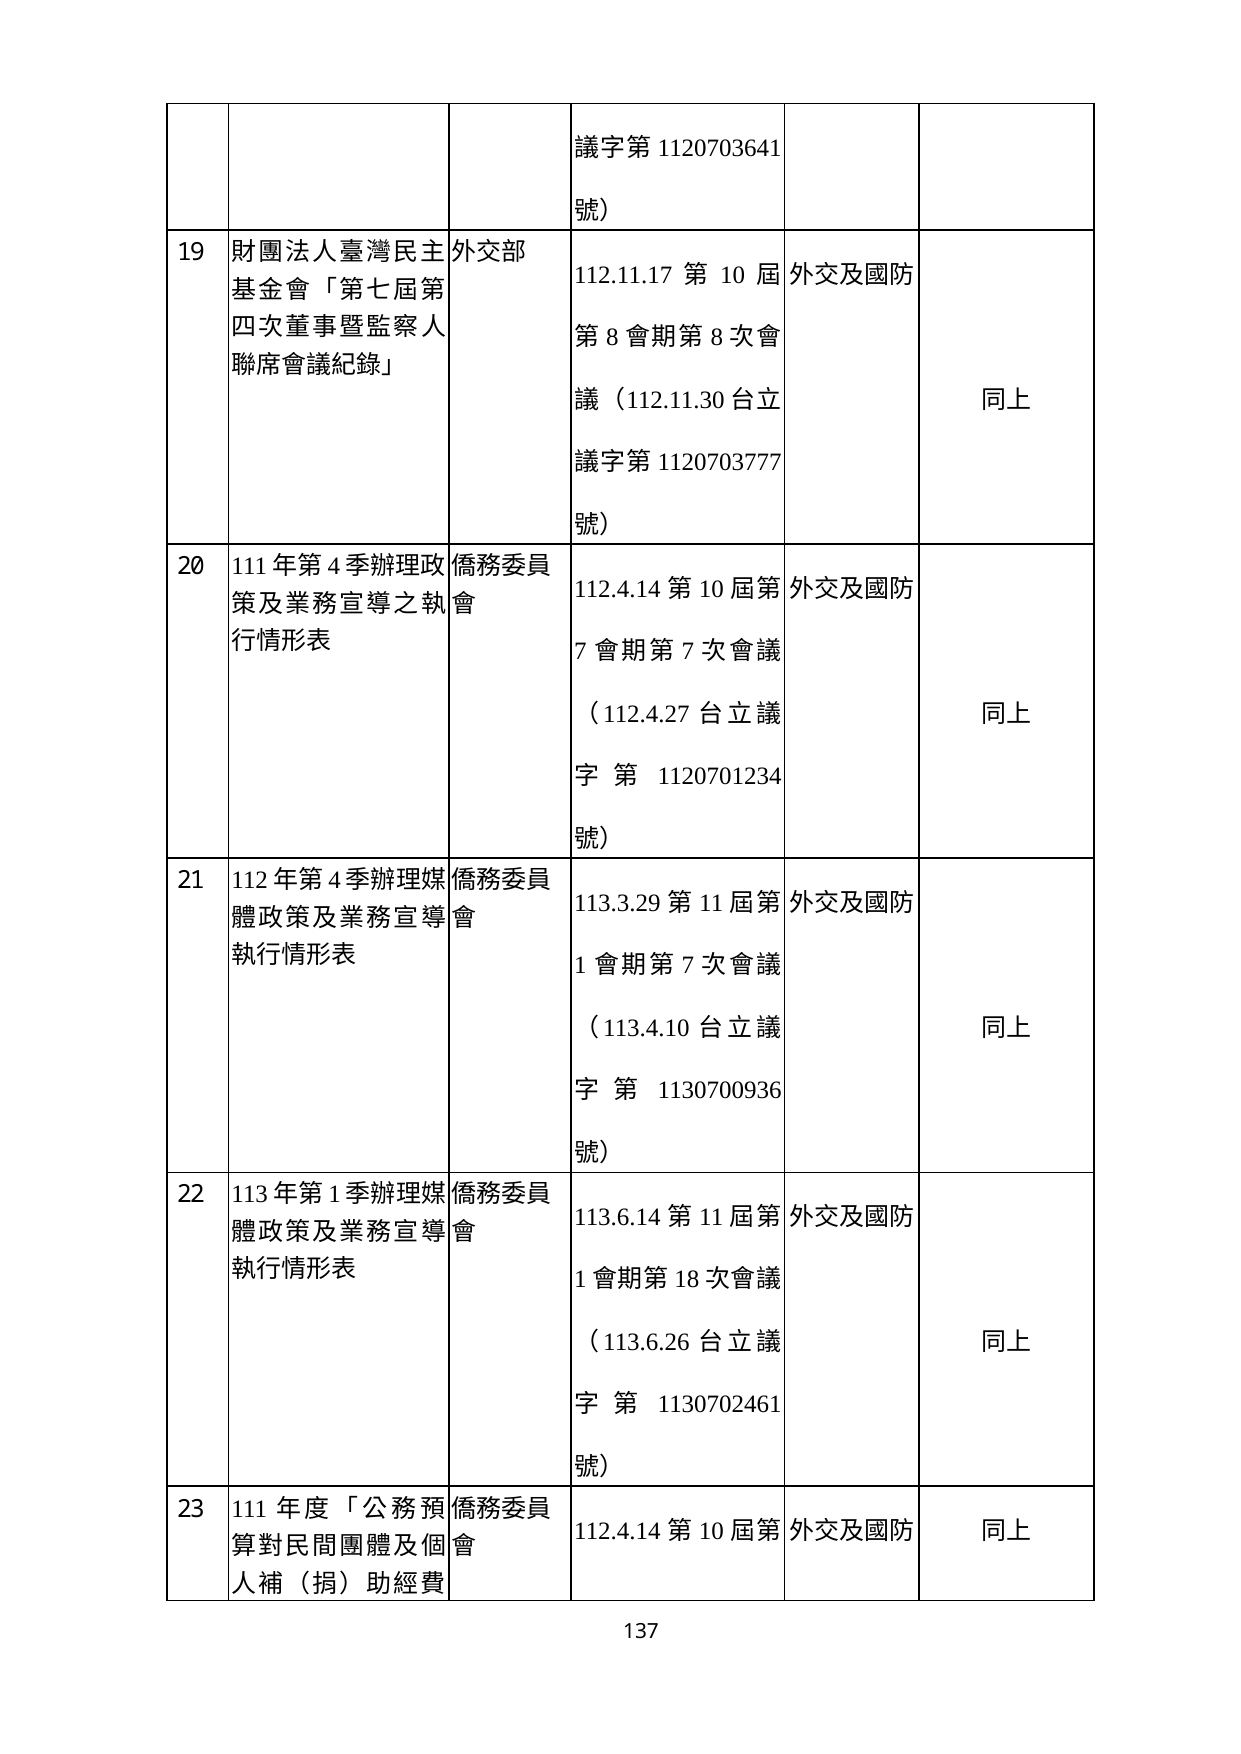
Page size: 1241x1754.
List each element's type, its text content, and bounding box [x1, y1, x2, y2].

table_cell [168, 545, 228, 857]
table_cell 議字第1120703641號） [572, 104, 784, 229]
table_cell 僑務委員會 [450, 859, 570, 1171]
table_cell 112.4.14第10屆第7會期第7次會議（112.4.27台立議字第1120701234號） [572, 545, 784, 857]
table_cell [168, 104, 228, 229]
table_cell 113.3.29第11屆第1會期第7次會議（113.4.10台立議字第1130700936號） [572, 859, 784, 1171]
table_cell [168, 231, 228, 543]
table_cell 僑務委員會 [450, 1487, 570, 1599]
table_cell [229, 104, 448, 229]
table_cell 112年第4季辦理媒體政策及業務宣導執行情形表 [229, 859, 448, 1171]
table_cell 外交及國防 [785, 1487, 918, 1599]
table_cell [168, 1173, 228, 1485]
table_cell 113.6.14第11屆第1會期第18次會議（113.6.26台立議字第1130702461號） [572, 1173, 784, 1485]
table_cell 外交部 [450, 231, 570, 543]
table_cell 僑務委員會 [450, 1173, 570, 1485]
table_cell 外交及國防 [785, 231, 918, 543]
table_cell 113年第1季辦理媒體政策及業務宣導執行情形表 [229, 1173, 448, 1485]
table_cell 財團法人臺灣民主基金會「第七屆第四次董事暨監察人聯席會議紀錄」 [229, 231, 448, 543]
table_cell 外交及國防 [785, 859, 918, 1171]
table_cell [920, 104, 1093, 229]
table_cell [168, 859, 228, 1171]
table_cell 同上 [920, 1173, 1093, 1485]
table_cell 外交及國防 [785, 1173, 918, 1485]
table_cell [785, 104, 918, 229]
table_cell 112.11.17第10屆第8會期第8次會議（112.11.30台立議字第1120703777號） [572, 231, 784, 543]
table_cell [450, 104, 570, 229]
table_cell 111年度「公務預算對民間團體及個人補（捐）助經費 [229, 1487, 448, 1599]
table_cell 112.4.14第10屆第 [572, 1487, 784, 1599]
table_cell 同上 [920, 231, 1093, 543]
table_cell 僑務委員會 [450, 545, 570, 857]
table_cell 外交及國防 [785, 545, 918, 857]
table_cell 同上 [920, 545, 1093, 857]
table_cell 同上 [920, 859, 1093, 1171]
table_cell [168, 1487, 228, 1599]
table_cell 111年第4季辦理政策及業務宣導之執行情形表 [229, 545, 448, 857]
table_cell 同上 [920, 1487, 1093, 1599]
